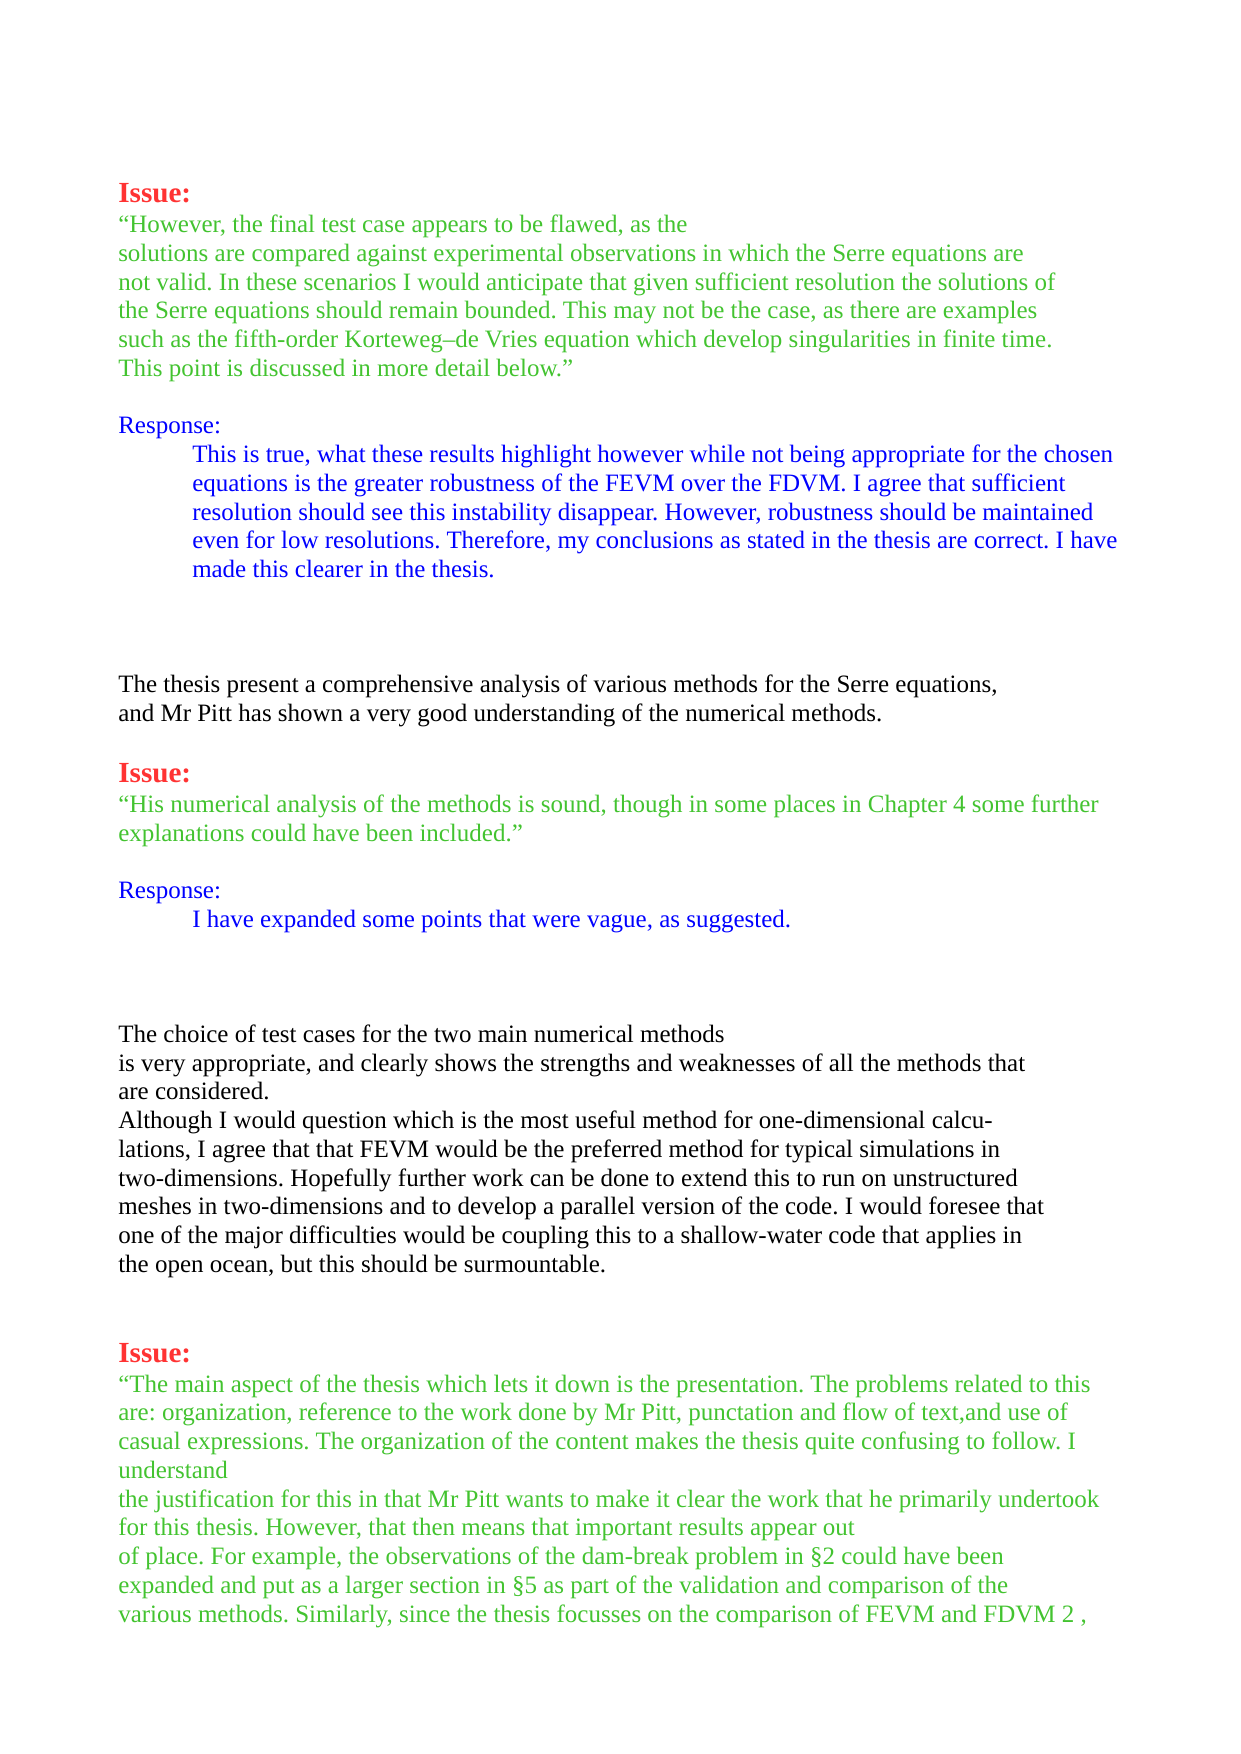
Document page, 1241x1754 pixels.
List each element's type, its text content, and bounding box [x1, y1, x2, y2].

text meshes in two-dimensions and to develop a parallel version of the code. I would foresee that [118, 1191, 1122, 1220]
text lations, I agree that that FEVM would be the preferred method for typical simulations in [118, 1134, 1122, 1163]
text Issue: [118, 1335, 1122, 1369]
text and Mr Pitt has shown a very good understanding of the numerical methods. [118, 698, 1122, 727]
text The choice of test cases for the two main numerical methods [118, 1019, 1122, 1048]
text expanded and put as a larger section in §5 as part of the validation and comparison of the [118, 1570, 1122, 1599]
text are considered. [118, 1076, 1122, 1105]
text one of the major difficulties would be coupling this to a shallow-water code that applies in [118, 1220, 1122, 1249]
text solutions are compared against experimental observations in which the Serre equations are [118, 238, 1122, 267]
text the justification for this in that Mr Pitt wants to make it clear the work that he primarily undertook for this thesis. However, that then means that important results appear out [118, 1484, 1122, 1541]
text Issue: [118, 176, 1122, 209]
text Issue: [118, 755, 1122, 789]
text This is true, what these results highlight however while not being appropriate for the chosen [192, 439, 1122, 468]
text The thesis present a comprehensive analysis of various methods for the Serre equations, [118, 669, 1122, 698]
text Although I would question which is the most useful method for one-dimensional calcu- [118, 1105, 1122, 1134]
text such as the fifth-order Korteweg–de Vries equation which develop singularities in finite time. [118, 324, 1122, 353]
text Response: [118, 410, 1122, 439]
text “The main aspect of the thesis which lets it down is the presentation. The problems related to this are: organization, reference to the work done by Mr Pitt, punctation and flow of text,and use of casual expressions. The organization of the content makes the thesis quite confusing to follow. I understand [118, 1369, 1122, 1484]
text “His numerical analysis of the methods is sound, though in some places in Chapter 4 some further explanations could have been included.” [118, 789, 1122, 846]
text Response: [118, 875, 1122, 904]
text two-dimensions. Hopefully further work can be done to extend this to run on unstructured [118, 1163, 1122, 1191]
text “However, the final test case appears to be flawed, as the [118, 209, 1122, 238]
text equations is the greater robustness of the FEVM over the FDVM. I agree that sufficient resolution should see this instability disappear. However, robustness should be maintained even for low resolutions. Therefore, my conclusions as stated in the thesis are correct. I have made this clearer in the thesis. [192, 468, 1122, 583]
text the Serre equations should remain bounded. This may not be the case, as there are examples [118, 295, 1122, 324]
text various methods. Similarly, since the thesis focusses on the comparison of FEVM and FDVM 2 , [118, 1599, 1122, 1627]
text of place. For example, the observations of the dam-break problem in §2 could have been [118, 1541, 1122, 1570]
text the open ocean, but this should be surmountable. [118, 1249, 1122, 1278]
text not valid. In these scenarios I would anticipate that given sufficient resolution the solutions of [118, 267, 1122, 295]
text This point is discussed in more detail below.” [118, 353, 1122, 382]
text I have expanded some points that were vague, as suggested. [118, 904, 1122, 933]
text is very appropriate, and clearly shows the strengths and weaknesses of all the methods that [118, 1048, 1122, 1076]
